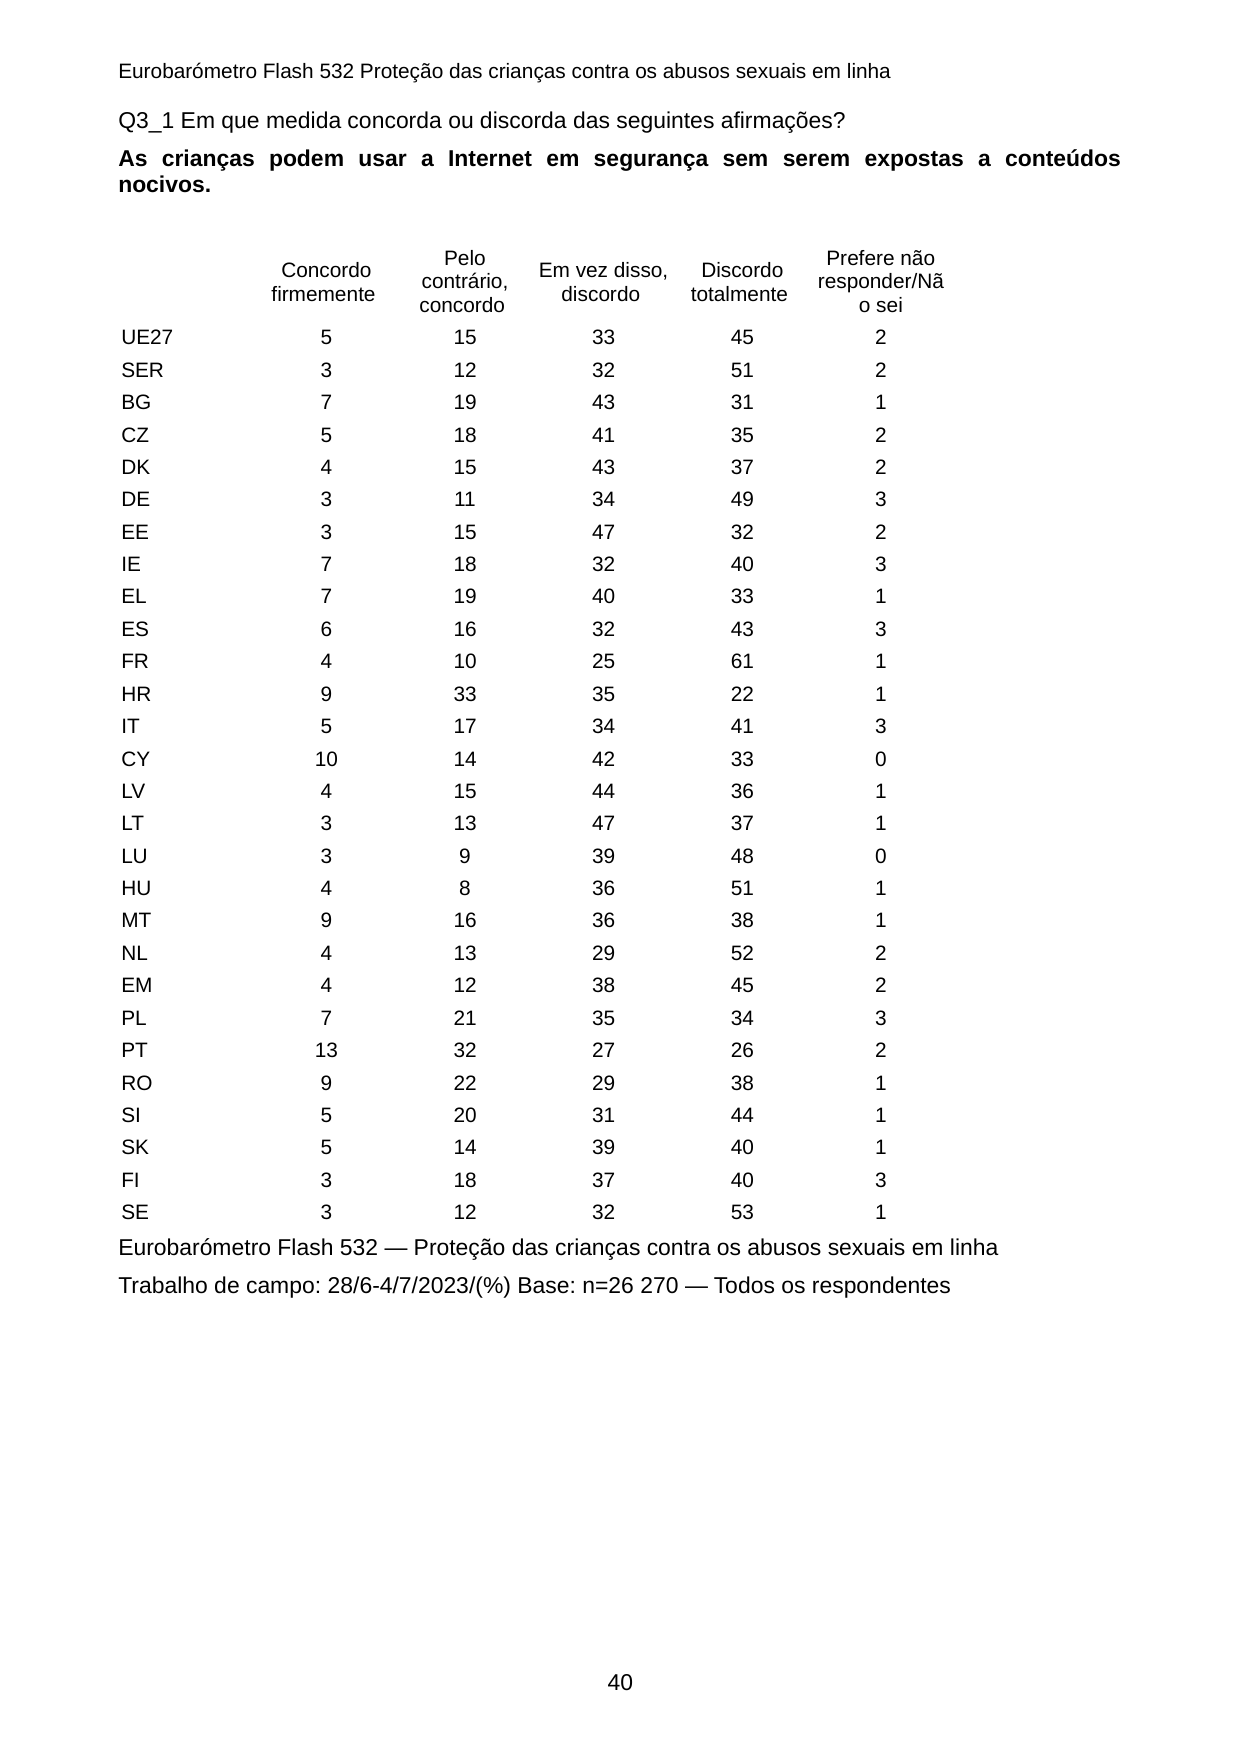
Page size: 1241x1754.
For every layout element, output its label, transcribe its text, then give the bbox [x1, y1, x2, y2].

table_cell 52 [673, 937, 811, 969]
table_cell 34 [534, 710, 673, 742]
table_cell 5 [257, 1131, 395, 1163]
table_cell 48 [673, 839, 811, 872]
table_cell 0 [811, 839, 950, 872]
table_cell 36 [673, 775, 811, 807]
table_cell 37 [673, 807, 811, 839]
table_cell 47 [534, 515, 673, 548]
table_cell 15 [395, 451, 534, 483]
table_cell 10 [257, 742, 395, 774]
table_cell 16 [395, 613, 534, 645]
table_cell 2 [811, 515, 950, 548]
table_cell 4 [257, 937, 395, 969]
table_cell 12 [395, 969, 534, 1001]
table_cell 27 [534, 1034, 673, 1066]
table_cell UE27 [118, 321, 257, 353]
table_cell 9 [257, 678, 395, 710]
table_cell 43 [673, 613, 811, 645]
table_cell 2 [811, 321, 950, 353]
table_cell 31 [534, 1099, 673, 1131]
table_cell 43 [534, 451, 673, 483]
table_cell 3 [811, 710, 950, 742]
table_cell 40 [673, 1163, 811, 1196]
table_cell 32 [534, 548, 673, 580]
text As crianças podem usar a Internet em segurança sem serem expostas a conteúdos nocivos. [118, 145, 1122, 198]
table_cell EE [118, 515, 257, 548]
table_cell 4 [257, 645, 395, 677]
table_cell 2 [811, 451, 950, 483]
table_cell 38 [673, 1066, 811, 1098]
table_cell 1 [811, 807, 950, 839]
table_cell 1 [811, 580, 950, 613]
table_cell 13 [395, 937, 534, 969]
table_cell 51 [673, 354, 811, 386]
table_cell 3 [257, 483, 395, 515]
table_cell 40 [673, 1131, 811, 1163]
table_cell 16 [395, 904, 534, 937]
table_cell 38 [673, 904, 811, 937]
table_cell 9 [257, 1066, 395, 1098]
table_cell 3 [257, 1163, 395, 1196]
table_cell 3 [257, 807, 395, 839]
table_cell 1 [811, 1131, 950, 1163]
table_cell 3 [257, 1196, 395, 1228]
table_cell 5 [257, 710, 395, 742]
table_cell 2 [811, 1034, 950, 1066]
table_cell 10 [395, 645, 534, 677]
table_cell 41 [673, 710, 811, 742]
text Eurobarómetro Flash 532 — Proteção das crianças contra os abusos sexuais em linha [118, 1234, 1122, 1260]
table_cell 26 [673, 1034, 811, 1066]
table_cell 37 [534, 1163, 673, 1196]
table_cell 12 [395, 354, 534, 386]
table_cell 44 [534, 775, 673, 807]
table_cell DK [118, 451, 257, 483]
table_cell 29 [534, 937, 673, 969]
table_cell 0 [811, 742, 950, 774]
table_cell MT [118, 904, 257, 937]
table_cell NL [118, 937, 257, 969]
table_cell 35 [673, 418, 811, 451]
table_cell 3 [257, 515, 395, 548]
table_cell 44 [673, 1099, 811, 1131]
table_cell 3 [811, 548, 950, 580]
table_cell 1 [811, 1099, 950, 1131]
table_cell 18 [395, 418, 534, 451]
table_cell ES [118, 613, 257, 645]
table_header Discordo totalmente [673, 242, 811, 321]
table_cell 61 [673, 645, 811, 677]
table_cell 22 [395, 1066, 534, 1098]
table_cell 32 [395, 1034, 534, 1066]
table_cell 3 [257, 354, 395, 386]
table_cell CZ [118, 418, 257, 451]
table_cell 34 [673, 1001, 811, 1034]
table_cell 32 [534, 613, 673, 645]
table_cell 3 [811, 1001, 950, 1034]
table_cell 1 [811, 872, 950, 904]
table_cell 2 [811, 418, 950, 451]
table_cell 12 [395, 1196, 534, 1228]
table_cell 3 [257, 839, 395, 872]
text Q3_1 Em que medida concorda ou discorda das seguintes afirmações? [118, 107, 1122, 133]
table_cell 5 [257, 321, 395, 353]
table_cell 21 [395, 1001, 534, 1034]
table_cell 29 [534, 1066, 673, 1098]
table_cell 2 [811, 969, 950, 1001]
table_cell 5 [257, 1099, 395, 1131]
table_cell 35 [534, 678, 673, 710]
table_cell 3 [811, 1163, 950, 1196]
table_cell 53 [673, 1196, 811, 1228]
table_cell 33 [534, 321, 673, 353]
table_cell SI [118, 1099, 257, 1131]
table_cell IE [118, 548, 257, 580]
table_cell LT [118, 807, 257, 839]
table_cell 18 [395, 1163, 534, 1196]
table_cell 41 [534, 418, 673, 451]
table_cell 1 [811, 645, 950, 677]
table_cell 37 [673, 451, 811, 483]
table_cell 1 [811, 1066, 950, 1098]
table_cell 20 [395, 1099, 534, 1131]
table_cell 19 [395, 580, 534, 613]
table_cell DE [118, 483, 257, 515]
table_cell CY [118, 742, 257, 774]
table_cell BG [118, 386, 257, 418]
table_cell 22 [673, 678, 811, 710]
table_cell 4 [257, 775, 395, 807]
table_cell 25 [534, 645, 673, 677]
table_header Concordo firmemente [257, 242, 395, 321]
table_cell 14 [395, 1131, 534, 1163]
table_cell 45 [673, 321, 811, 353]
table_cell 19 [395, 386, 534, 418]
table_cell 13 [395, 807, 534, 839]
table_cell FI [118, 1163, 257, 1196]
table_cell 7 [257, 386, 395, 418]
table_cell 7 [257, 548, 395, 580]
table_cell LU [118, 839, 257, 872]
table_cell 33 [673, 742, 811, 774]
table_cell 11 [395, 483, 534, 515]
table_cell 7 [257, 580, 395, 613]
table_cell EM [118, 969, 257, 1001]
table_cell LV [118, 775, 257, 807]
table_cell 3 [811, 613, 950, 645]
table_cell 4 [257, 969, 395, 1001]
table_cell EL [118, 580, 257, 613]
table_cell 9 [257, 904, 395, 937]
table_cell 18 [395, 548, 534, 580]
table_cell 43 [534, 386, 673, 418]
table_cell RO [118, 1066, 257, 1098]
table_cell 1 [811, 775, 950, 807]
table_cell 8 [395, 872, 534, 904]
table_cell 34 [534, 483, 673, 515]
table_cell 51 [673, 872, 811, 904]
table_cell 2 [811, 937, 950, 969]
table_cell SK [118, 1131, 257, 1163]
table_cell 13 [257, 1034, 395, 1066]
table_cell 33 [673, 580, 811, 613]
table_cell 15 [395, 515, 534, 548]
table_header Em vez disso, discordo [534, 242, 673, 321]
table_cell SER [118, 354, 257, 386]
table_cell 9 [395, 839, 534, 872]
table_cell 3 [811, 483, 950, 515]
table_cell HU [118, 872, 257, 904]
table_cell 14 [395, 742, 534, 774]
table_cell 5 [257, 418, 395, 451]
table_cell HR [118, 678, 257, 710]
table_cell 7 [257, 1001, 395, 1034]
table_header Prefere não responder/Não sei [811, 242, 950, 321]
table_cell 35 [534, 1001, 673, 1034]
table_cell PT [118, 1034, 257, 1066]
table_cell 32 [673, 515, 811, 548]
table_cell 6 [257, 613, 395, 645]
table_cell 1 [811, 678, 950, 710]
table_cell 2 [811, 354, 950, 386]
table_cell 40 [534, 580, 673, 613]
table_cell 32 [534, 354, 673, 386]
table_cell IT [118, 710, 257, 742]
table_cell 32 [534, 1196, 673, 1228]
table_cell 42 [534, 742, 673, 774]
table_cell 40 [673, 548, 811, 580]
table_cell 31 [673, 386, 811, 418]
table_cell 36 [534, 872, 673, 904]
table_cell 15 [395, 775, 534, 807]
table_cell 47 [534, 807, 673, 839]
table_cell 4 [257, 872, 395, 904]
table_header [118, 242, 257, 321]
table_cell 39 [534, 1131, 673, 1163]
table_cell FR [118, 645, 257, 677]
table_cell PL [118, 1001, 257, 1034]
table_cell 36 [534, 904, 673, 937]
table_cell 1 [811, 904, 950, 937]
table_cell 1 [811, 386, 950, 418]
table_cell 4 [257, 451, 395, 483]
table_header Pelo contrário, concordo [395, 242, 534, 321]
table_cell 17 [395, 710, 534, 742]
table_cell 45 [673, 969, 811, 1001]
table_cell 1 [811, 1196, 950, 1228]
table_cell 33 [395, 678, 534, 710]
table_cell 39 [534, 839, 673, 872]
text Trabalho de campo: 28/6-4/7/2023/(%) Base: n=26 270 — Todos os respondentes [118, 1272, 1122, 1299]
table_cell 15 [395, 321, 534, 353]
table_cell SE [118, 1196, 257, 1228]
table_cell 49 [673, 483, 811, 515]
table_cell 38 [534, 969, 673, 1001]
